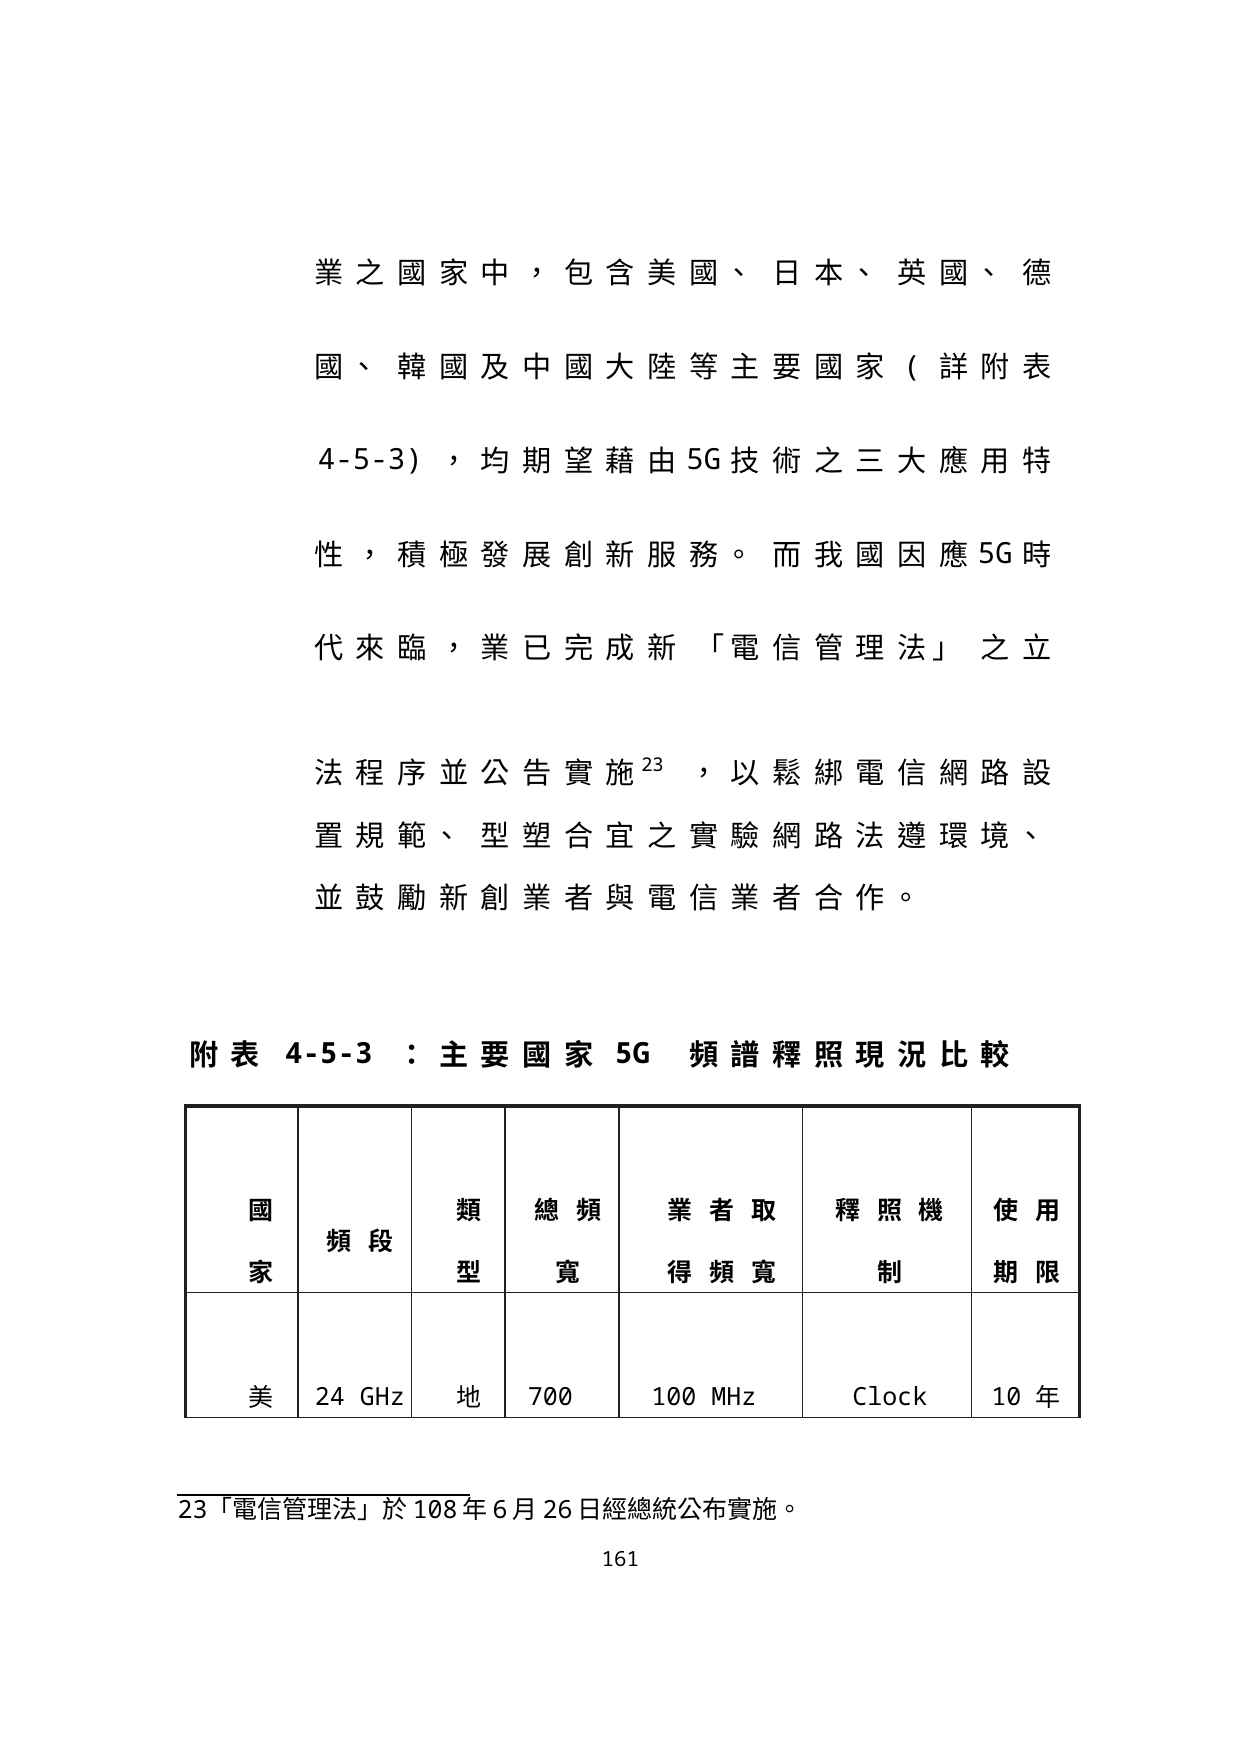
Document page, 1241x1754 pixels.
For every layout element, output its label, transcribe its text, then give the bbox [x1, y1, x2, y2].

table_cell 美 [187, 1293, 297, 1417]
text 「電信管理法」於108年6月26日經總統公布實施。 [177, 1496, 1063, 1525]
table_header 頻段 [299, 1108, 411, 1292]
table_header 類型 [412, 1108, 504, 1292]
table_cell 24 GHz [299, 1293, 411, 1417]
text 附表4-5-3：主要國家5G 頻譜釋照現況比較 [183, 979, 1057, 1104]
table_header 業者取得頻寬 [620, 1108, 802, 1292]
table_cell 700 [506, 1293, 618, 1417]
table_cell 10年 [972, 1293, 1078, 1417]
table_cell 100 MHz [620, 1293, 802, 1417]
table_header 釋照機制 [803, 1108, 971, 1292]
table_header 使用期限 [972, 1108, 1078, 1292]
table_cell 地 [412, 1293, 504, 1417]
table_header 國家 [187, 1108, 297, 1292]
text 業之國家中，包含美國、日本、英國、德國、韓國及中國大陸等主要國家(詳附表4-5-3)，均期望藉由5G技術之三大應用特性，積極發展創新服務。而我國因應5G時代來臨，業已完成新「電信管理法」之立法程序並公告實施，以鬆綁電信網路設置規範、型塑合宜之實驗網路法遵環境、並鼓勵新創業者與電信業者合作。 [271, 229, 1058, 917]
table_header 總頻寬 [506, 1108, 618, 1292]
table_cell Clock [803, 1293, 971, 1417]
